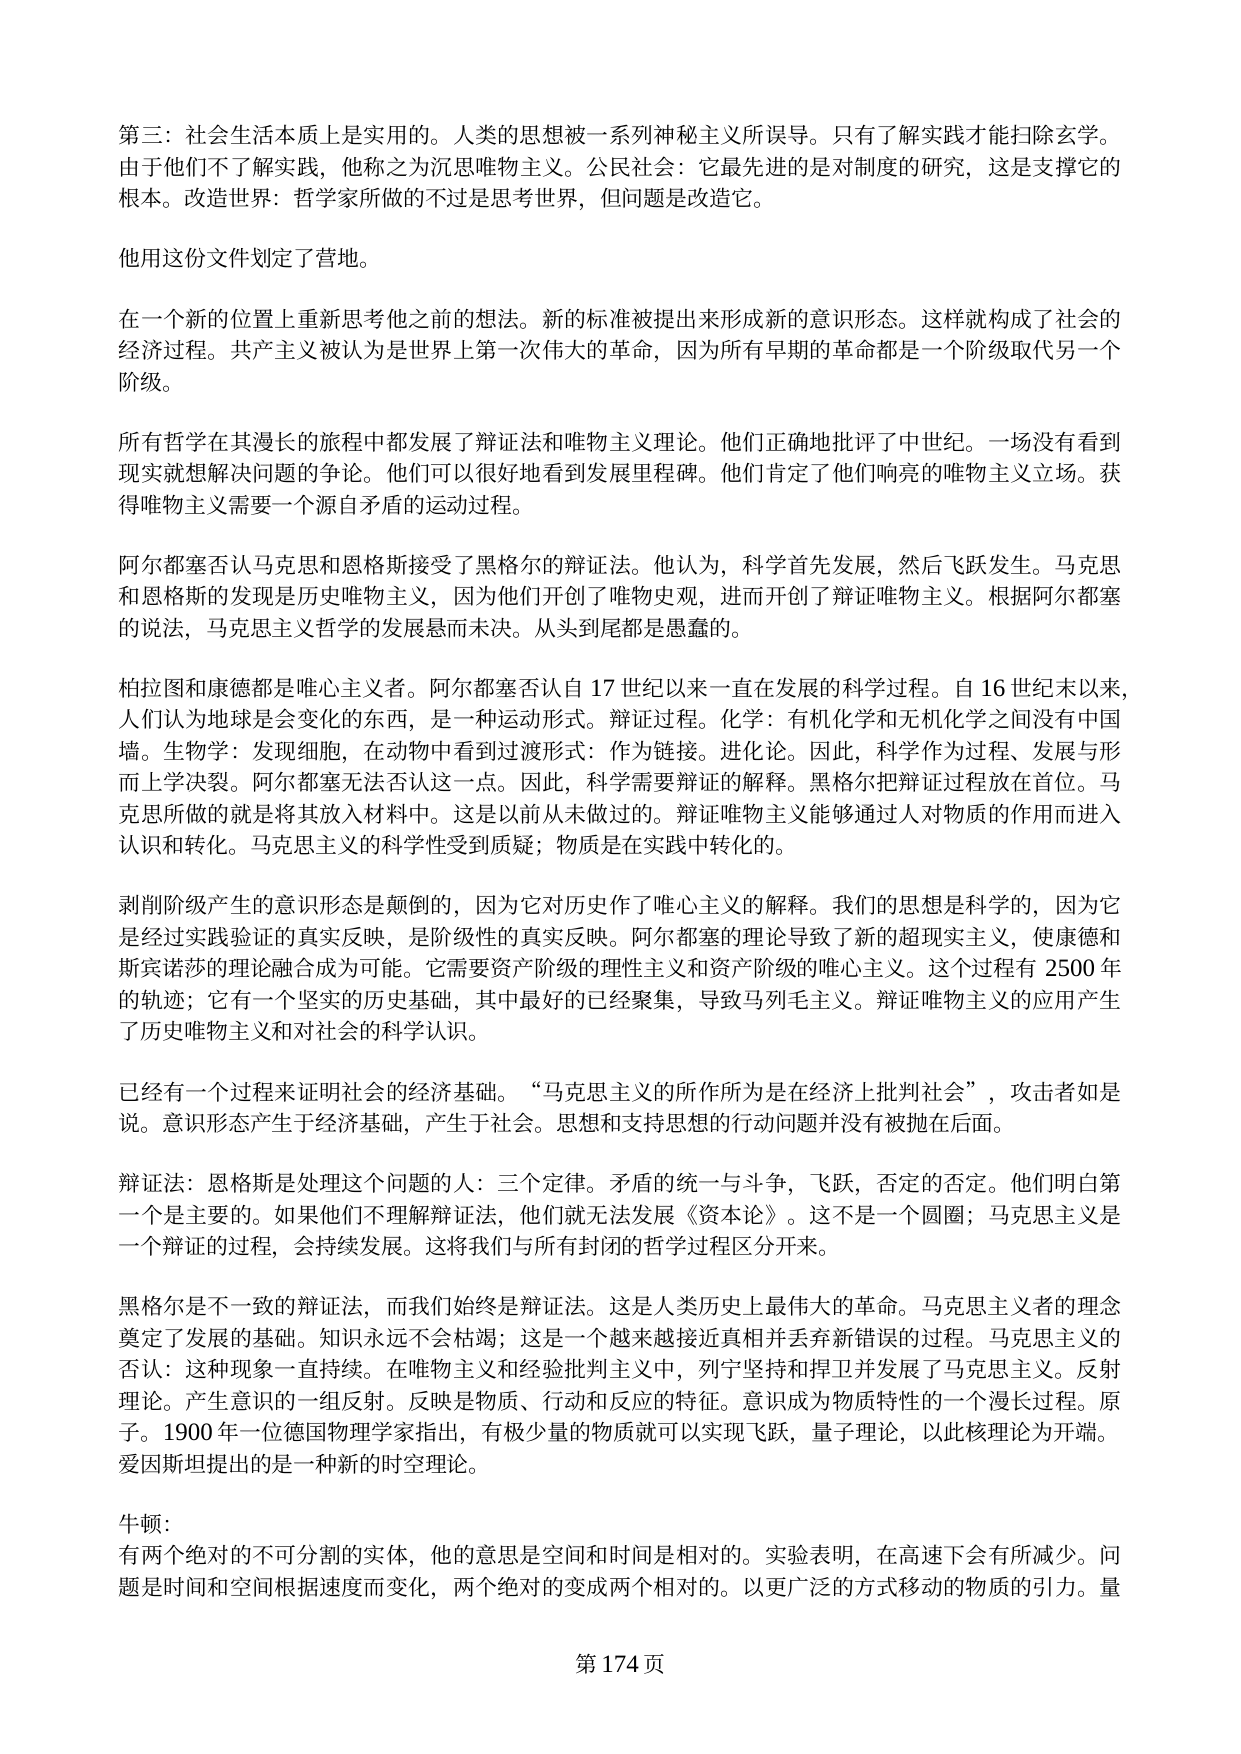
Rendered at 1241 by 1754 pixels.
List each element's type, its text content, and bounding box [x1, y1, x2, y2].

text 黑格尔是不一致的辩证法，而我们始终是辩证法。这是人类历史上最伟大的革命。马克思主义者的理念奠定了发展的基础。知识永远不会枯竭；这是一个越来越接近真相并丢弃新错误的过程。马克思主义的否认：这种现象一直持续。在唯物主义和经验批判主义中，列宁坚持和捍卫并发展了马克思主义。反射理论。产生意识的一组反射。反映是物质、行动和反应的特征。意识成为物质特性的一个漫长过程。原子。1900年一位德国物理学家指出，有极少量的物质就可以实现飞跃，量子理论，以此核理论为开端。爱因斯坦提出的是一种新的时空理论。 [118, 1289, 1122, 1478]
text 在一个新的位置上重新思考他之前的想法。新的标准被提出来形成新的意识形态。这样就构成了社会的经济过程。共产主义被认为是世界上第一次伟大的革命，因为所有早期的革命都是一个阶级取代另一个阶级。 [118, 302, 1122, 396]
text 柏拉图和康德都是唯心主义者。阿尔都塞否认自17世纪以来一直在发展的科学过程。自16世纪末以来，人们认为地球是会变化的东西，是一种运动形式。辩证过程。化学：有机化学和无机化学之间没有中国墙。生物学：发现细胞，在动物中看到过渡形式：作为链接。进化论。因此，科学作为过程、发展与形而上学决裂。阿尔都塞无法否认这一点。因此，科学需要辩证的解释。黑格尔把辩证过程放在首位。马克思所做的就是将其放入材料中。这是以前从未做过的。辩证唯物主义能够通过人对物质的作用而进入认识和转化。马克思主义的科学性受到质疑；物质是在实践中转化的。 [118, 671, 1122, 860]
text 已经有一个过程来证明社会的经济基础。“马克思主义的所作所为是在经济上批判社会”，攻击者如是说。意识形态产生于经济基础，产生于社会。思想和支持思想的行动问题并没有被抛在后面。 [118, 1075, 1122, 1138]
text 他用这份文件划定了营地。 [118, 242, 1122, 273]
text 所有哲学在其漫长的旅程中都发展了辩证法和唯物主义理论。他们正确地批评了中世纪。一场没有看到现实就想解决问题的争论。他们可以很好地看到发展里程碑。他们肯定了他们响亮的唯物主义立场。获得唯物主义需要一个源自矛盾的运动过程。 [118, 425, 1122, 519]
text 阿尔都塞否认马克思和恩格斯接受了黑格尔的辩证法。他认为，科学首先发展，然后飞跃发生。马克思和恩格斯的发现是历史唯物主义，因为他们开创了唯物史观，进而开创了辩证唯物主义。根据阿尔都塞的说法，马克思主义哲学的发展悬而未决。从头到尾都是愚蠢的。 [118, 548, 1122, 642]
text 剥削阶级产生的意识形态是颠倒的，因为它对历史作了唯心主义的解释。我们的思想是科学的，因为它是经过实践验证的真实反映，是阶级性的真实反映。阿尔都塞的理论导致了新的超现实主义，使康德和斯宾诺莎的理论融合成为可能。它需要资产阶级的理性主义和资产阶级的唯心主义。这个过程有2500年的轨迹；它有一个坚实的历史基础，其中最好的已经聚集，导致马列毛主义。辩证唯物主义的应用产生了历史唯物主义和对社会的科学认识。 [118, 889, 1122, 1046]
text 第三：社会生活本质上是实用的。人类的思想被一系列神秘主义所误导。只有了解实践才能扫除玄学。由于他们不了解实践，他称之为沉思唯物主义。公民社会：它最先进的是对制度的研究，这是支撑它的根本。改造世界：哲学家所做的不过是思考世界，但问题是改造它。 [118, 118, 1122, 213]
text 有两个绝对的不可分割的实体，他的意思是空间和时间是相对的。实验表明，在高速下会有所减少。问题是时间和空间根据速度而变化，两个绝对的变成两个相对的。以更广泛的方式移动的物质的引力。量 [118, 1538, 1122, 1601]
text 牛顿： [118, 1507, 1122, 1538]
text 辩证法：恩格斯是处理这个问题的人：三个定律。矛盾的统一与斗争，飞跃，否定的否定。他们明白第一个是主要的。如果他们不理解辩证法，他们就无法发展《资本论》。这不是一个圆圈；马克思主义是一个辩证的过程，会持续发展。这将我们与所有封闭的哲学过程区分开来。 [118, 1166, 1122, 1261]
